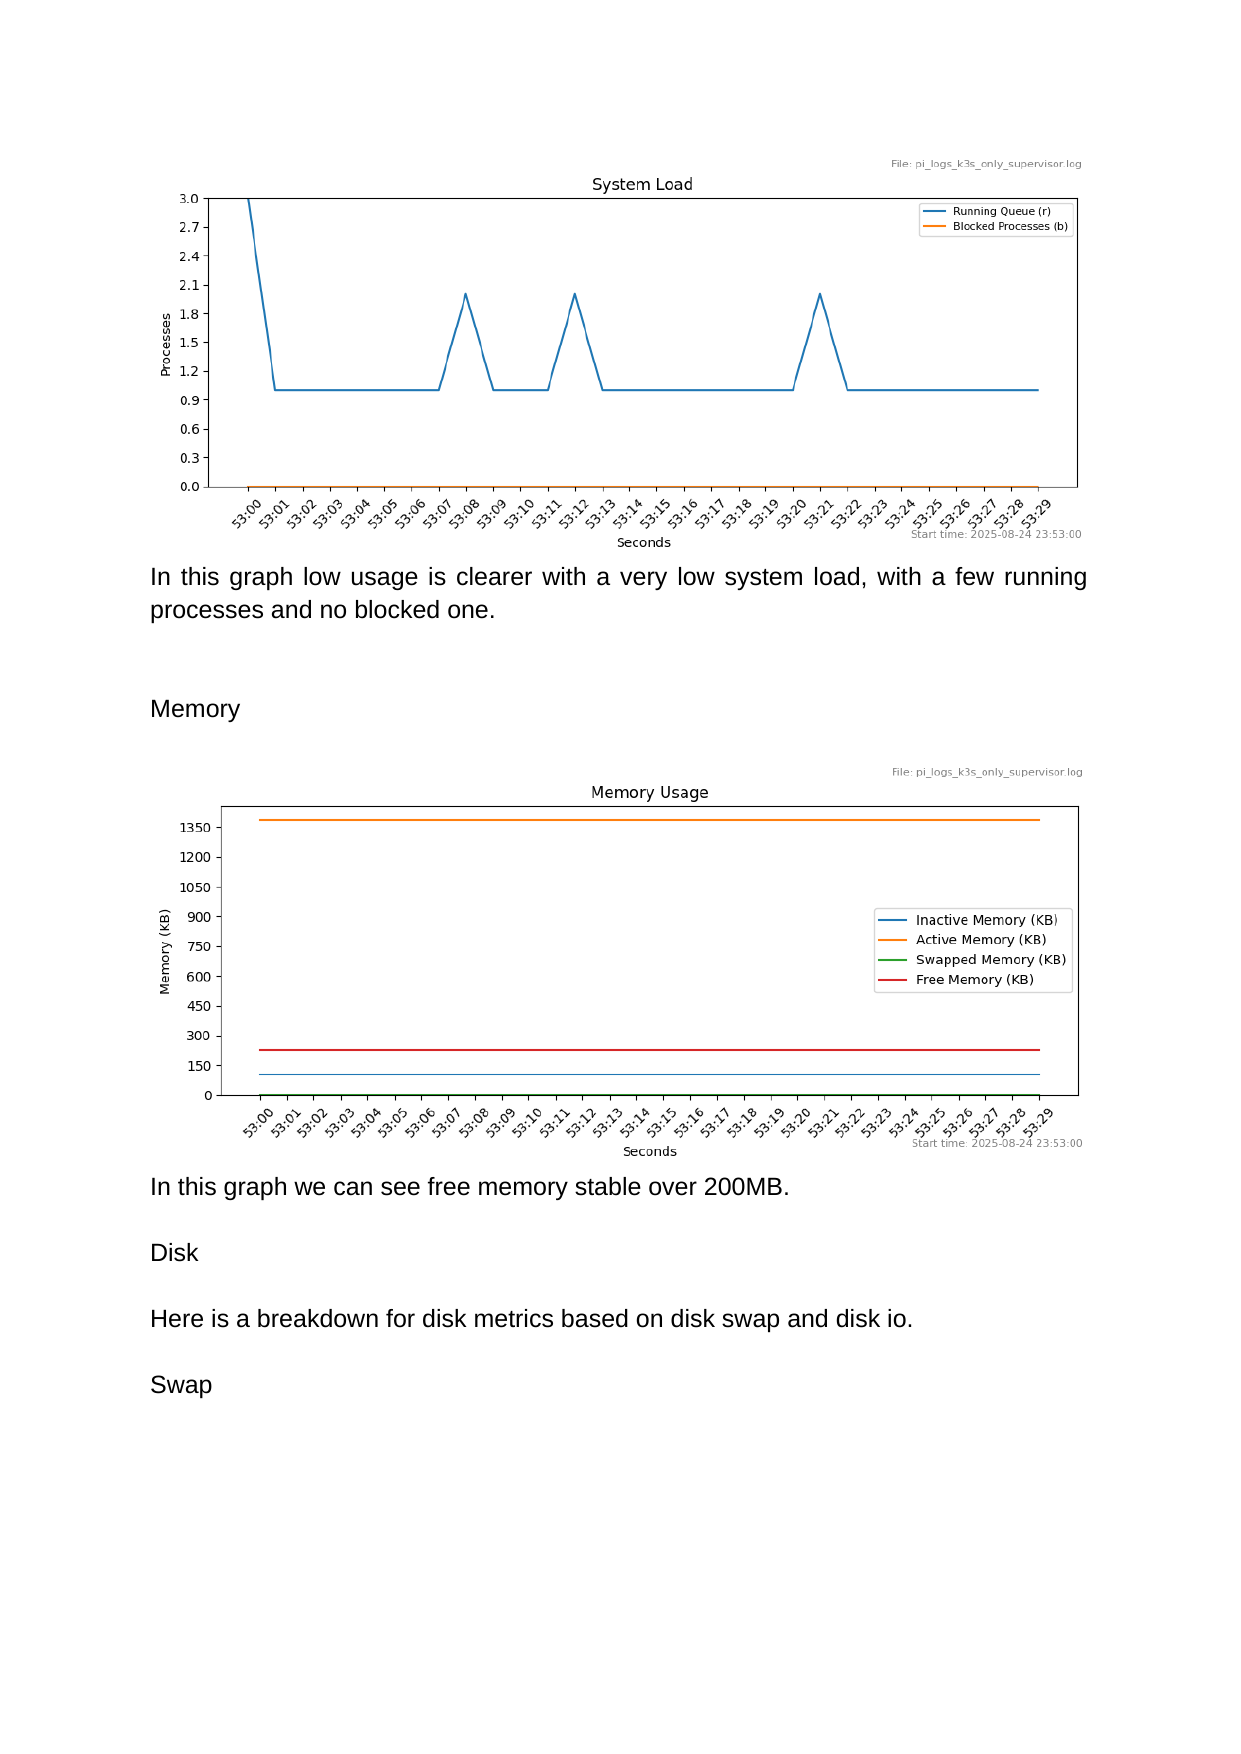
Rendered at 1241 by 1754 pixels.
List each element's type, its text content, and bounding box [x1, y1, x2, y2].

picture [150, 757, 1091, 1168]
text Swap [150, 1370, 1090, 1399]
text Disk [150, 1238, 1090, 1267]
text Here is a breakdown for disk metrics based on disk swap and disk io. [150, 1304, 1090, 1333]
text Memory [150, 694, 1090, 723]
picture [150, 150, 1091, 559]
text In this graph we can see free memory stable over 200MB. [150, 1172, 1090, 1201]
text In this graph low usage is clearer with a very low system load, with a few running processes and no blocked one. [150, 562, 1090, 624]
